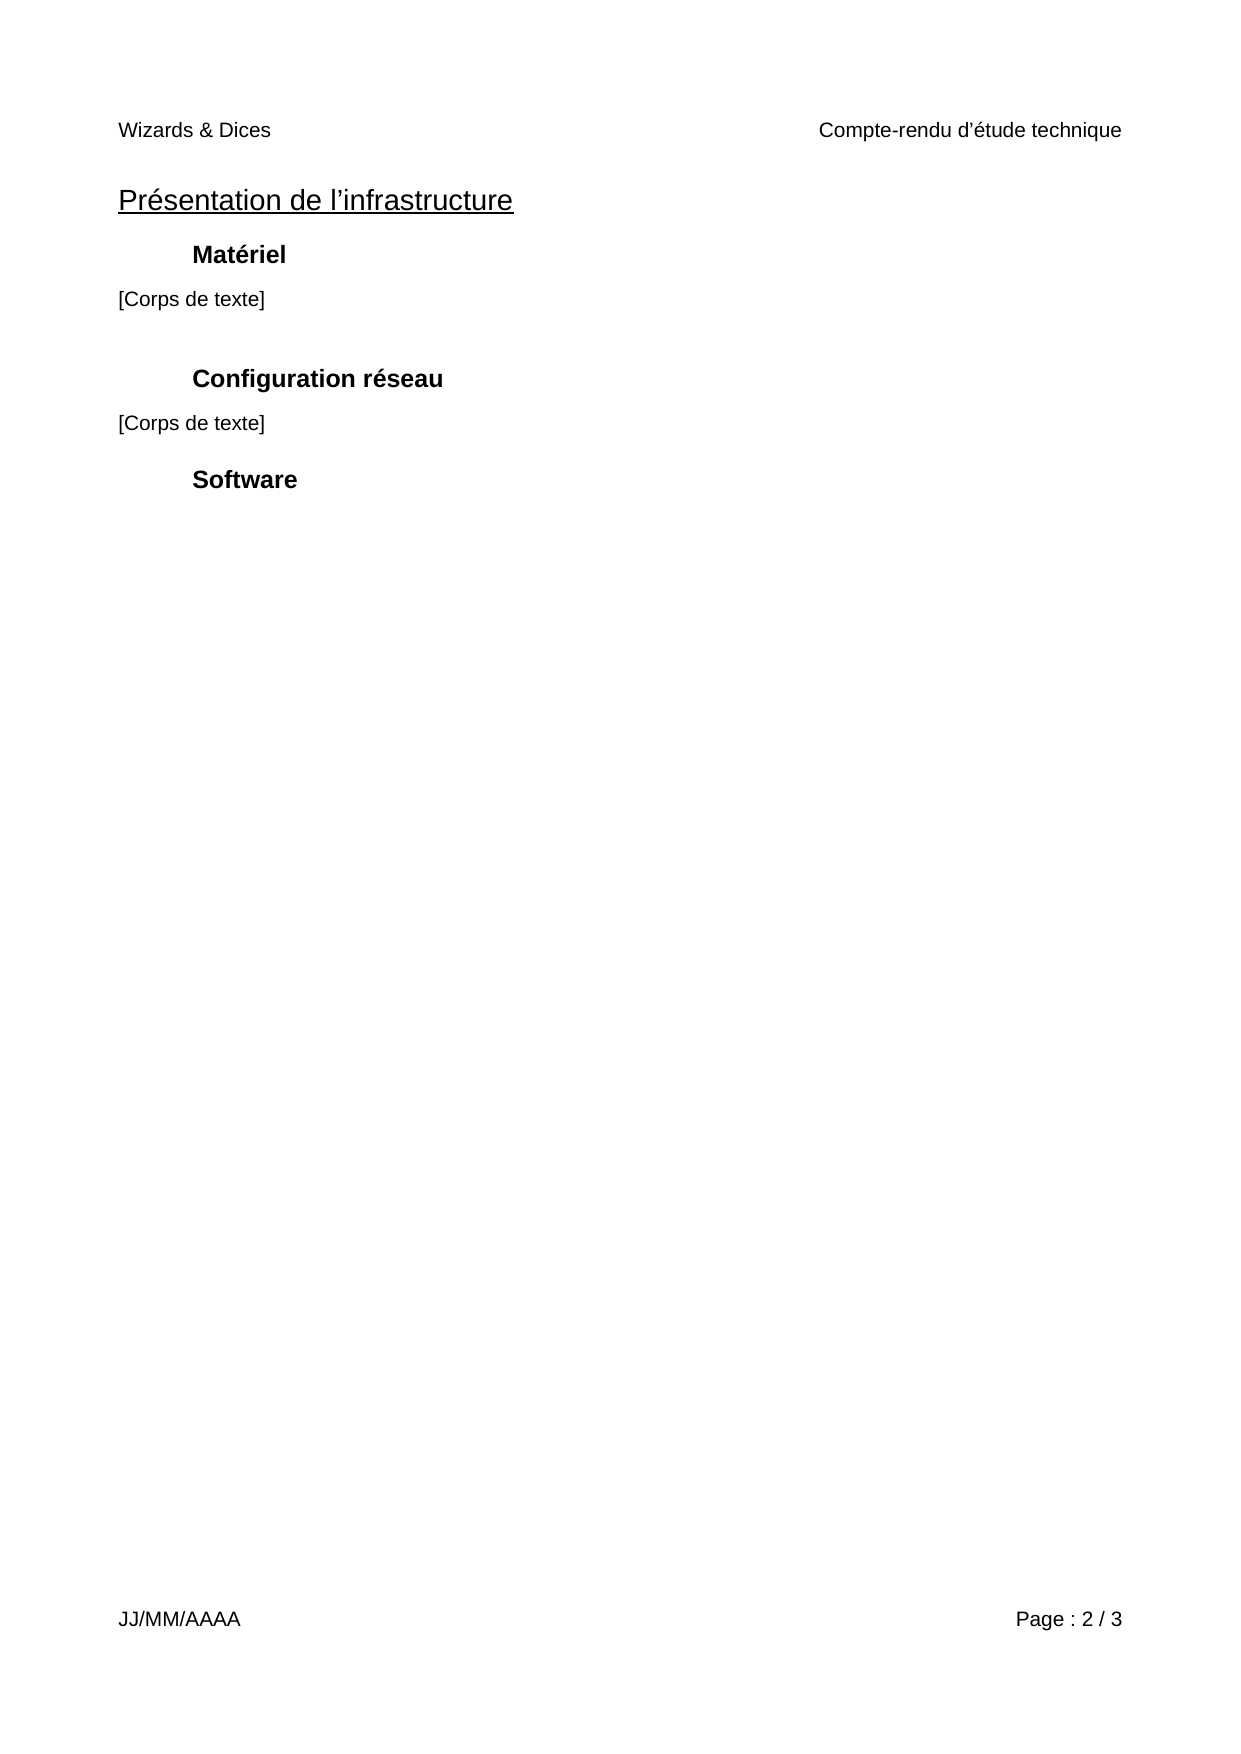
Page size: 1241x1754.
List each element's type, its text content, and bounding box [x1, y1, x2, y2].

subtitle Software [192, 465, 1122, 493]
subtitle Configuration réseau [192, 364, 1122, 393]
text [Corps de texte] [118, 411, 1122, 435]
text [Corps de texte] [118, 287, 1122, 311]
subtitle Matériel [192, 240, 1122, 269]
subtitle Présentation de l’infrastructure [118, 183, 1122, 217]
